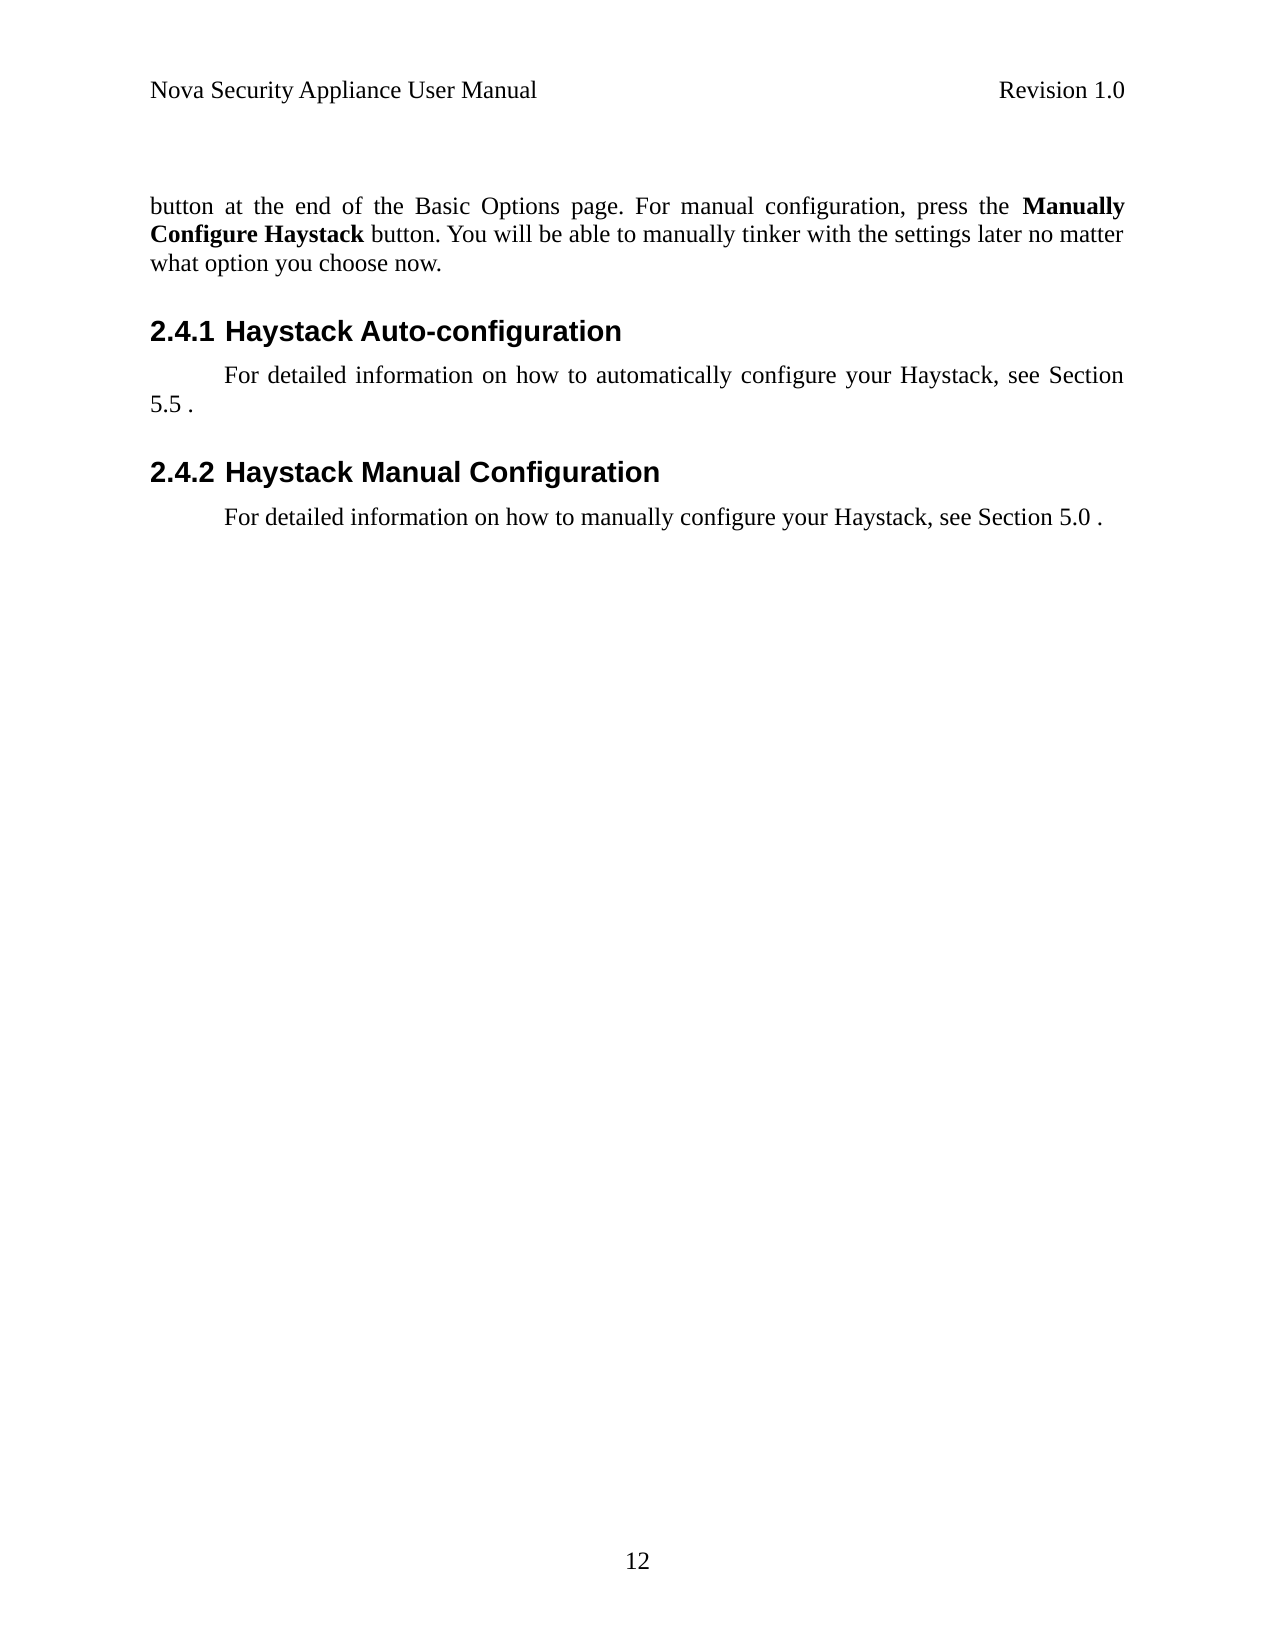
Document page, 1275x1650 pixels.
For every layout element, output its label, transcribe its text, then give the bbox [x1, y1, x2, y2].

text button at the end of the Basic Options page. For manual configuration, press the Manually Configure Haystack button. You will be able to manually tinker with the settings later no matter what option you choose now. [150, 191, 1125, 277]
subtitle Haystack Auto-configuration [150, 314, 1125, 348]
subtitle Haystack Manual Configuration [150, 456, 1125, 489]
text For detailed information on how to manually configure your Haystack, see Section 5. [150, 502, 1125, 530]
text For detailed information on how to automatically configure your Haystack, see Section 5.5. [150, 361, 1125, 418]
